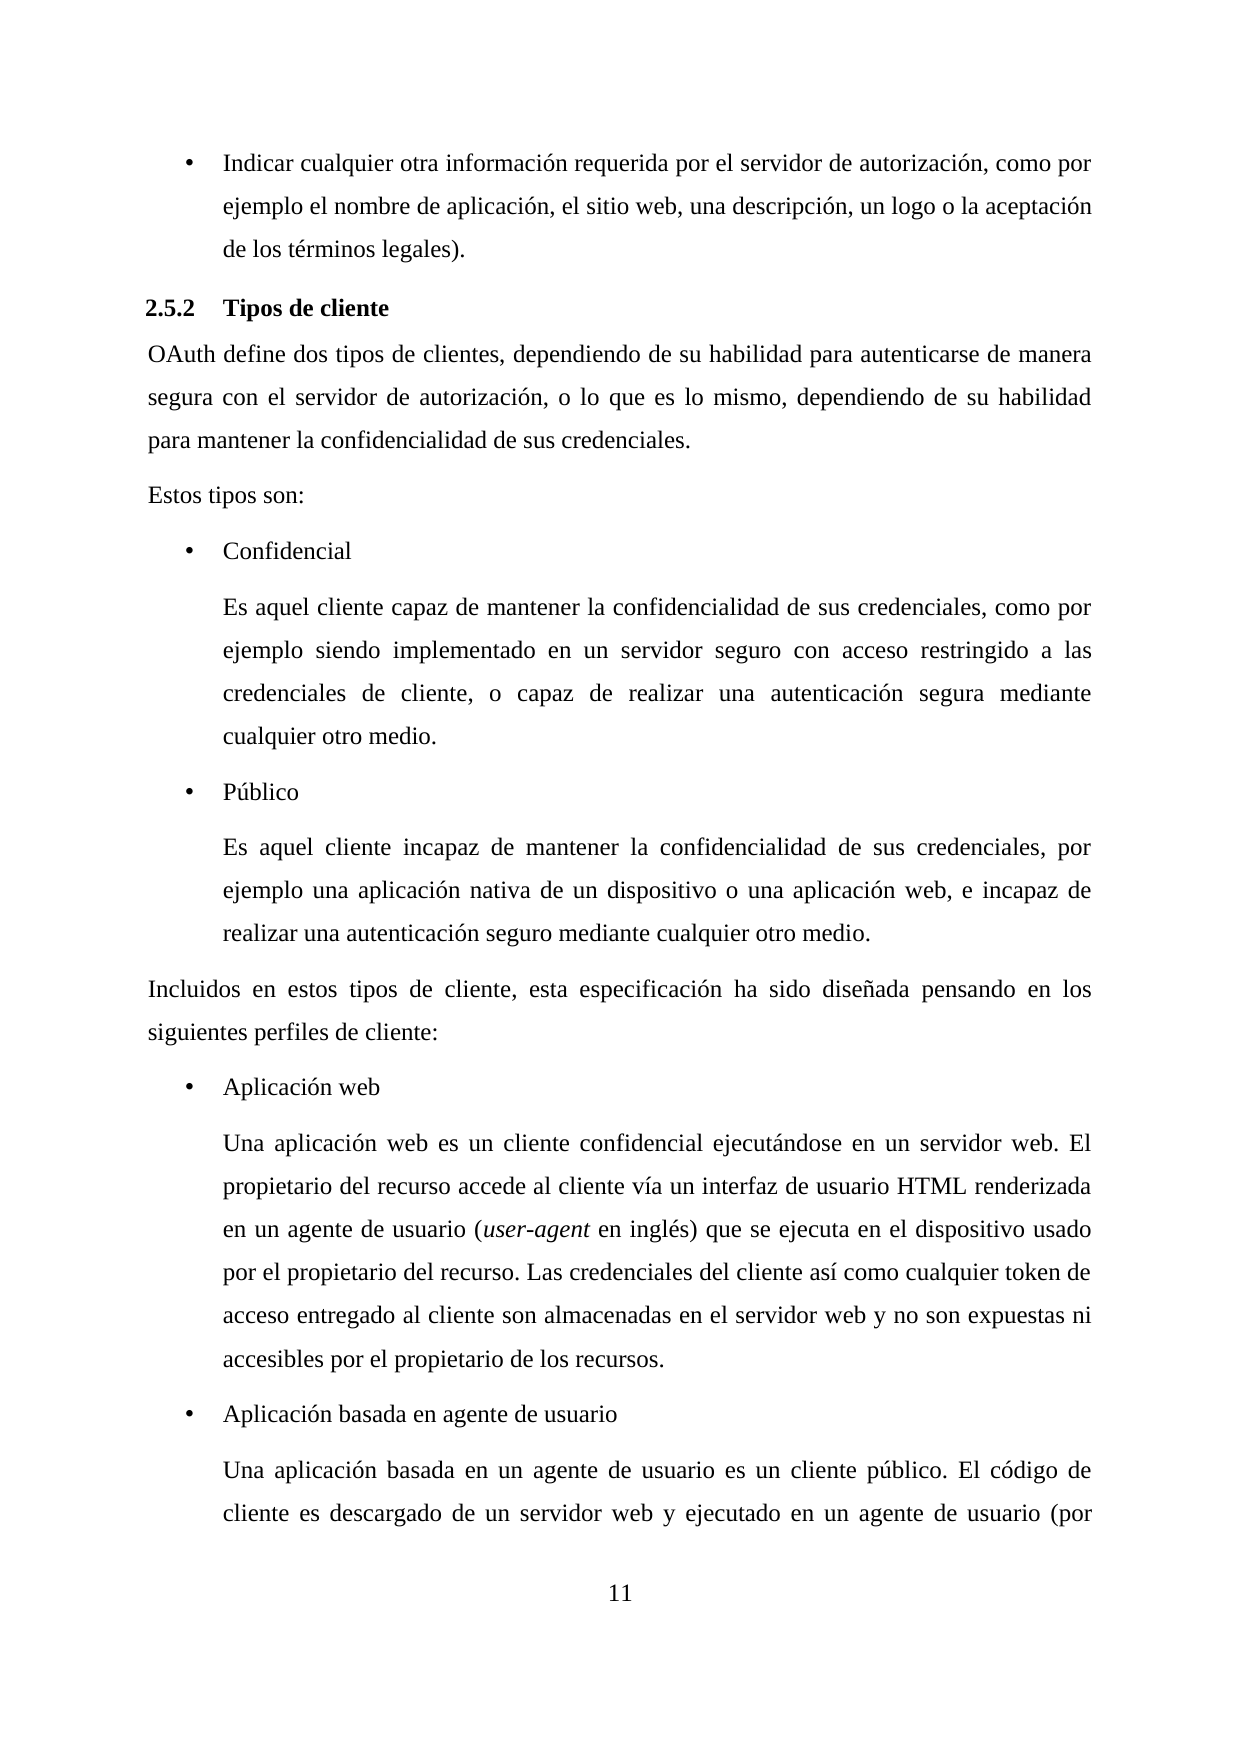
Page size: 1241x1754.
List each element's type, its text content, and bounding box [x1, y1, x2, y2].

list Es aquel cliente capaz de mantener la confidencialidad de sus credenciales, como por ejemplo siendo implementado en un servidor seguro con acceso restringido a las credenciales de cliente, o capaz de realizar una autenticación segura mediante cualquier otro medio. [185, 592, 1093, 750]
subtitle Tipos de cliente [139, 293, 1093, 322]
list Confidencial [185, 536, 1093, 565]
list Aplicación basada en agente de usuario [185, 1399, 1093, 1428]
list Aplicación web [185, 1072, 1093, 1101]
list Una aplicación basada en un agente de usuario es un cliente público. El código de cliente es descargado de un servidor web y ejecutado en un agente de usuario (por [185, 1455, 1093, 1527]
list Indicar cualquier otra información requerida por el servidor de autorización, como por ejemplo el nombre de aplicación, el sitio web, una descripción, un logo o la aceptación de los términos legales). [185, 148, 1093, 263]
list Una aplicación web es un cliente confidencial ejecutándose en un servidor web. El propietario del recurso accede al cliente vía un interfaz de usuario HTML renderizada en un agente de usuario (user-agent en inglés) que se ejecuta en el dispositivo usado por el propietario del recurso. Las credenciales del cliente así como cualquier token de acceso entregado al cliente son almacenadas en el servidor web y no son expuestas ni accesibles por el propietario de los recursos. [185, 1128, 1093, 1372]
text OAuth define dos tipos de clientes, dependiendo de su habilidad para autenticarse de manera segura con el servidor de autorización, o lo que es lo mismo, dependiendo de su habilidad para mantener la confidencialidad de sus credenciales. [148, 339, 1093, 454]
list Público [185, 777, 1093, 805]
text Incluidos en estos tipos de cliente, esta especificación ha sido diseñada pensando en los siguientes perfiles de cliente: [148, 974, 1093, 1046]
list Es aquel cliente incapaz de mantener la confidencialidad de sus credenciales, por ejemplo una aplicación nativa de un dispositivo o una aplicación web, e incapaz de realizar una autenticación seguro mediante cualquier otro medio. [185, 832, 1093, 947]
text Estos tipos son: [148, 481, 1093, 509]
